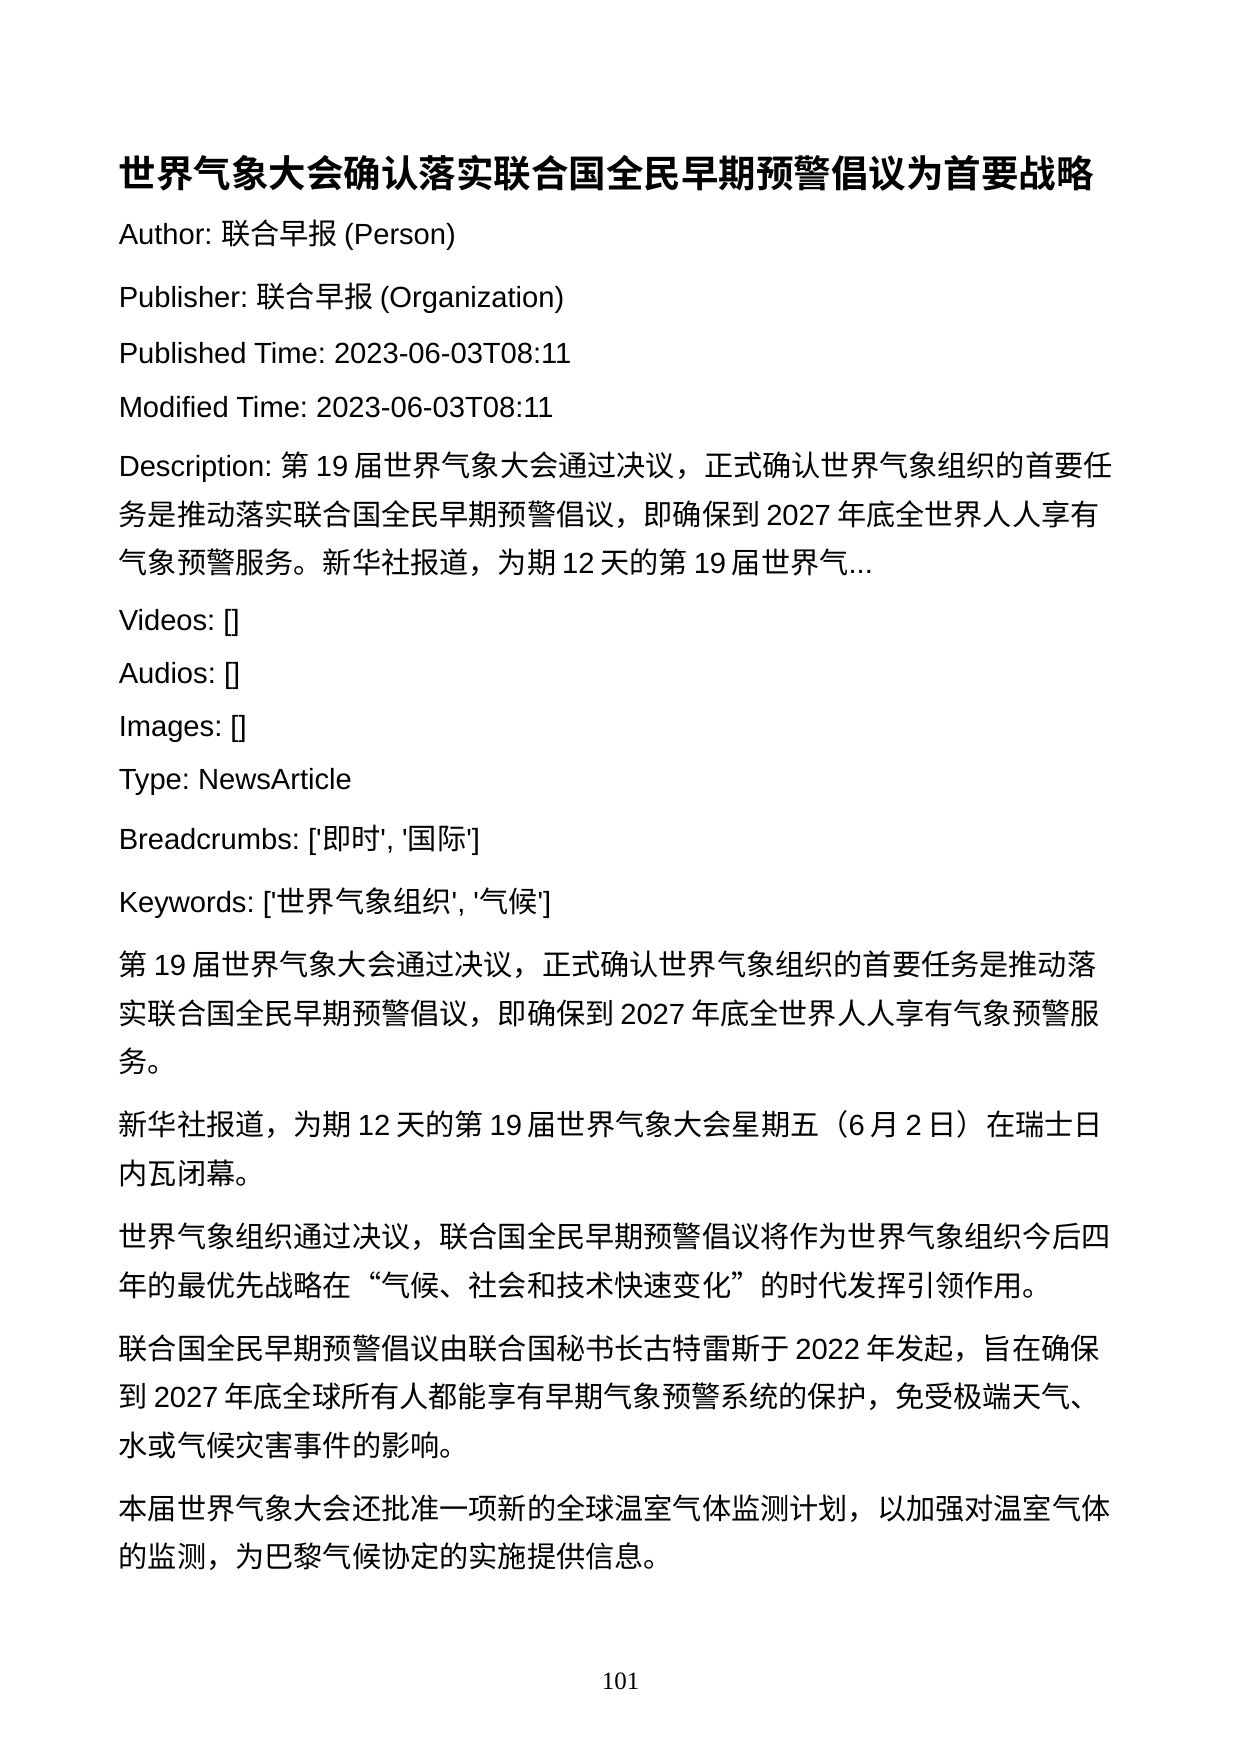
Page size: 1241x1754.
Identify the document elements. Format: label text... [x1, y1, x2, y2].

text 本届世界气象大会还批准一项新的全球温室气体监测计划，以加强对温室气体的监测，为巴黎气候协定的实施提供信息。 [118, 1486, 1122, 1576]
text Audios: [] [118, 656, 1122, 690]
text Published Time: 2023-06-03T08:11 [118, 337, 1122, 370]
text 联合国全民早期预警倡议由联合国秘书长古特雷斯于2022年发起，旨在确保到2027年底全球所有人都能享有早期气象预警系统的保护，免受极端天气、水或气候灾害事件的影响。 [118, 1325, 1122, 1465]
text Breadcrumbs: ['即时', '国际'] [118, 816, 1122, 858]
text Images: [] [118, 709, 1122, 743]
text Publisher: 联合早报 (Organization) [118, 273, 1122, 316]
text Author: 联合早报 (Person) [118, 210, 1122, 253]
subtitle 世界气象大会确认落实联合国全民早期预警倡议为首要战略 [118, 143, 1122, 198]
text Keywords: ['世界气象组织', '气候'] [118, 879, 1122, 921]
text 第19届世界气象大会通过决议，正式确认世界气象组织的首要任务是推动落实联合国全民早期预警倡议，即确保到2027年底全世界人人享有气象预警服务。 [118, 942, 1122, 1081]
text 新华社报道，为期12天的第19届世界气象大会星期五（6月2日）在瑞士日内瓦闭幕。 [118, 1102, 1122, 1193]
text Type: NewsArticle [118, 762, 1122, 796]
text Description: 第19届世界气象大会通过决议，正式确认世界气象组织的首要任务是推动落实联合国全民早期预警倡议，即确保到2027年底全世界人人享有气象预警服务。新华社报道，为期12天的第19届世界气... [118, 443, 1122, 582]
text Videos: [] [118, 603, 1122, 637]
text 世界气象组织通过决议，联合国全民早期预警倡议将作为世界气象组织今后四年的最优先战略在“气候、社会和技术快速变化”的时代发挥引领作用。 [118, 1214, 1122, 1304]
text Modified Time: 2023-06-03T08:11 [118, 390, 1122, 423]
